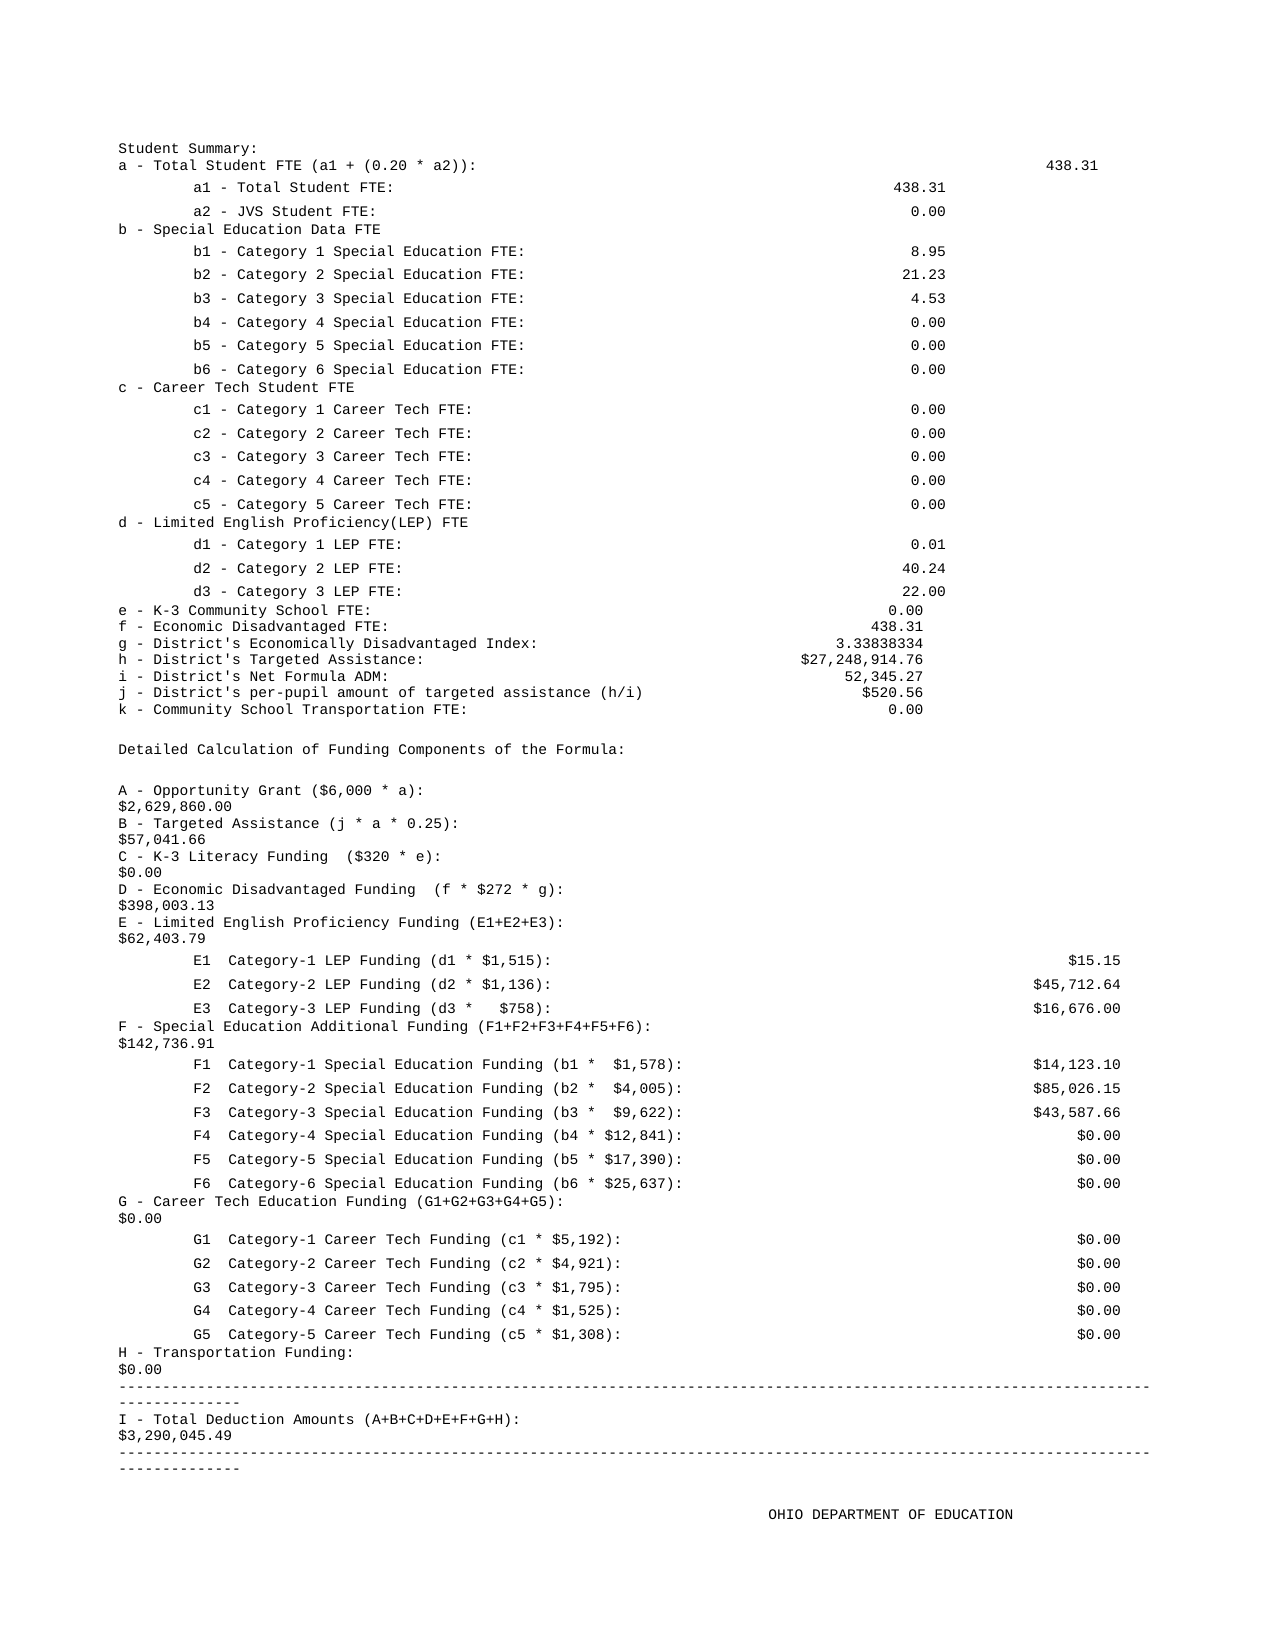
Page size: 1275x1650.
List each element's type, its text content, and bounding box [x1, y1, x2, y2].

text Student Summary: [118, 142, 1157, 158]
text OHIO DEPARTMENT OF EDUCATION [118, 1502, 1157, 1525]
text Detailed Calculation of Funding Components of the Formula: [118, 742, 1157, 759]
text c - Career Tech Student FTE [118, 381, 1157, 397]
text F1 Category-1 Special Education Funding (b1 * $1,578): $14,123.10 [118, 1052, 1157, 1076]
text b4 - Category 4 Special Education FTE: 0.00 [118, 310, 1157, 333]
text E - Limited English Proficiency Funding (E1+E2+E3): $62,403.79 [118, 915, 1157, 948]
text b1 - Category 1 Special Education FTE: 8.95 [118, 239, 1157, 262]
text ------------------------------------------------------------------------------------------------------------------------------------ [118, 1379, 1157, 1412]
text E3 Category-3 LEP Funding (d3 * $758): $16,676.00 [118, 996, 1157, 1019]
text c5 - Category 5 Career Tech FTE: 0.00 [118, 492, 1157, 515]
text b - Special Education Data FTE [118, 222, 1157, 239]
text g - District's Economically Disadvantaged Index: 3.33838334 [118, 636, 1157, 653]
text C - K-3 Literacy Funding ($320 * e): $0.00 [118, 849, 1157, 882]
text D - Economic Disadvantaged Funding (f * $272 * g): $398,003.13 [118, 882, 1157, 915]
text G2 Category-2 Career Tech Funding (c2 * $4,921): $0.00 [118, 1251, 1157, 1275]
text E2 Category-2 LEP Funding (d2 * $1,136): $45,712.64 [118, 972, 1157, 996]
text f - Economic Disadvantaged FTE: 438.31 [118, 619, 1157, 636]
text c2 - Category 2 Career Tech FTE: 0.00 [118, 421, 1157, 444]
text d - Limited English Proficiency(LEP) FTE [118, 515, 1157, 532]
text a1 - Total Student FTE: 438.31 [118, 175, 1157, 198]
text k - Community School Transportation FTE: 0.00 [118, 702, 1157, 719]
text I - Total Deduction Amounts (A+B+C+D+E+F+G+H): $3,290,045.49 [118, 1412, 1157, 1445]
text e - K-3 Community School FTE: 0.00 [118, 603, 1157, 619]
text a - Total Student FTE (a1 + (0.20 * a2)): 438.31 [118, 158, 1157, 175]
text b6 - Category 6 Special Education FTE: 0.00 [118, 357, 1157, 381]
text d2 - Category 2 LEP FTE: 40.24 [118, 556, 1157, 579]
text B - Targeted Assistance (j * a * 0.25): $57,041.66 [118, 816, 1157, 849]
text F6 Category-6 Special Education Funding (b6 * $25,637): $0.00 [118, 1171, 1157, 1194]
text c4 - Category 4 Career Tech FTE: 0.00 [118, 468, 1157, 492]
text G4 Category-4 Career Tech Funding (c4 * $1,525): $0.00 [118, 1298, 1157, 1322]
text ------------------------------------------------------------------------------------------------------------------------------------ [118, 1445, 1157, 1478]
text d1 - Category 1 LEP FTE: 0.01 [118, 532, 1157, 556]
text F2 Category-2 Special Education Funding (b2 * $4,005): $85,026.15 [118, 1076, 1157, 1100]
text j - District's per-pupil amount of targeted assistance (h/i) $520.56 [118, 686, 1157, 702]
text b5 - Category 5 Special Education FTE: 0.00 [118, 333, 1157, 357]
text A - Opportunity Grant ($6,000 * a): $2,629,860.00 [118, 783, 1157, 816]
text d3 - Category 3 LEP FTE: 22.00 [118, 579, 1157, 603]
text b2 - Category 2 Special Education FTE: 21.23 [118, 262, 1157, 286]
text i - District's Net Formula ADM: 52,345.27 [118, 669, 1157, 686]
text F - Special Education Additional Funding (F1+F2+F3+F4+F5+F6): $142,736.91 [118, 1019, 1157, 1052]
text E1 Category-1 LEP Funding (d1 * $1,515): $15.15 [118, 948, 1157, 972]
text c3 - Category 3 Career Tech FTE: 0.00 [118, 444, 1157, 468]
text G - Career Tech Education Funding (G1+G2+G3+G4+G5): $0.00 [118, 1194, 1157, 1227]
text b3 - Category 3 Special Education FTE: 4.53 [118, 286, 1157, 310]
text G3 Category-3 Career Tech Funding (c3 * $1,795): $0.00 [118, 1275, 1157, 1298]
text G5 Category-5 Career Tech Funding (c5 * $1,308): $0.00 [118, 1322, 1157, 1346]
text G1 Category-1 Career Tech Funding (c1 * $5,192): $0.00 [118, 1227, 1157, 1251]
text a2 - JVS Student FTE: 0.00 [118, 198, 1157, 222]
text F5 Category-5 Special Education Funding (b5 * $17,390): $0.00 [118, 1147, 1157, 1171]
text F4 Category-4 Special Education Funding (b4 * $12,841): $0.00 [118, 1123, 1157, 1147]
text F3 Category-3 Special Education Funding (b3 * $9,622): $43,587.66 [118, 1100, 1157, 1123]
text H - Transportation Funding: $0.00 [118, 1346, 1157, 1379]
text c1 - Category 1 Career Tech FTE: 0.00 [118, 397, 1157, 421]
text h - District's Targeted Assistance: $27,248,914.76 [118, 653, 1157, 669]
